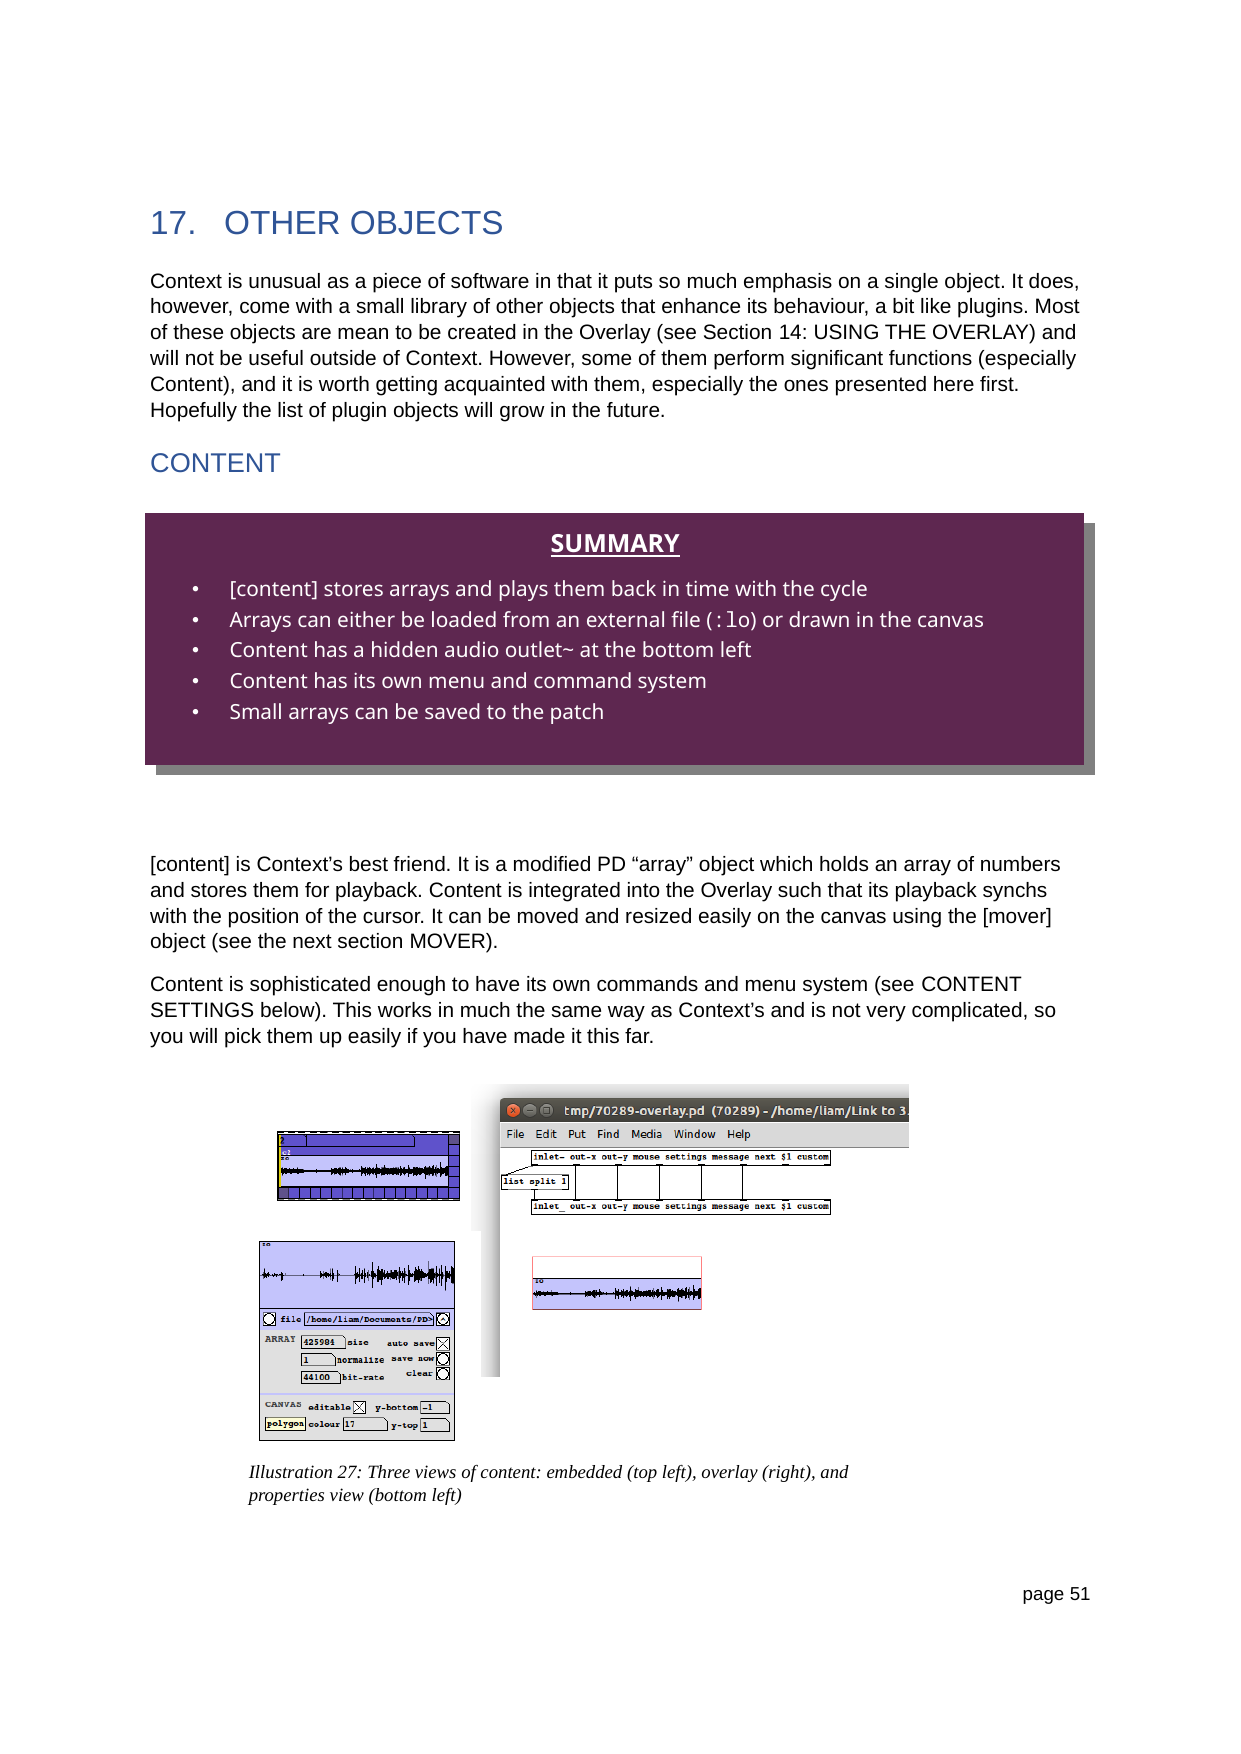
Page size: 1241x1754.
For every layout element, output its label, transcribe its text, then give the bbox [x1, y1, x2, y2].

text Content is sophisticated enough to have its own commands and menu system (see CONTENT SETTINGS below). This works in much the same way as Context’s and is not very complicated, so you will pick them up easily if you have made it this far. [150, 972, 1090, 1047]
text Illustration 27: Three views of content: embedded (top left), overlay (right), and properties view (bottom left) [248, 1377, 909, 1506]
list Arrays can either be loaded from an external file (:lo) or drawn in the canvas [192, 605, 1075, 633]
text Context is unusual as a piece of software in that it puts so much emphasis on a single object. It does, however, come with a small library of other objects that enhance its behaviour, a bit like plugins. Most of these objects are mean to be created in the Overlay (see Section 14: USING THE OVERLAY) and will not be useful outside of Context. However, some of them perform significant functions (especially Content), and it is worth getting acquainted with them, especially the ones presented here first. Hopefully the list of plugin objects will grow in the future. [150, 268, 1090, 422]
list Content has its own menu and command system [192, 666, 1075, 695]
subtitle CONTENT [150, 447, 1090, 478]
subtitle SUMMARY [154, 526, 1075, 560]
list [content] stores arrays and plays them back in time with the cycle [192, 574, 1075, 603]
subtitle OTHER OBJECTS [150, 203, 1090, 242]
list Small arrays can be saved to the patch [192, 697, 1075, 725]
text [content] is Context’s best friend. It is a modified PD “array” object which holds an array of numbers and stores them for playback. Content is integrated into the Overlay such that its playback synchs with the position of the cursor. It can be moved and resized easily on the canvas using the [mover] object (see the next section MOVER). [150, 852, 1090, 953]
text [248, 1097, 471, 1231]
list Content has a hidden audio outlet~ at the bottom left [192, 636, 1075, 664]
picture [248, 1084, 909, 1447]
